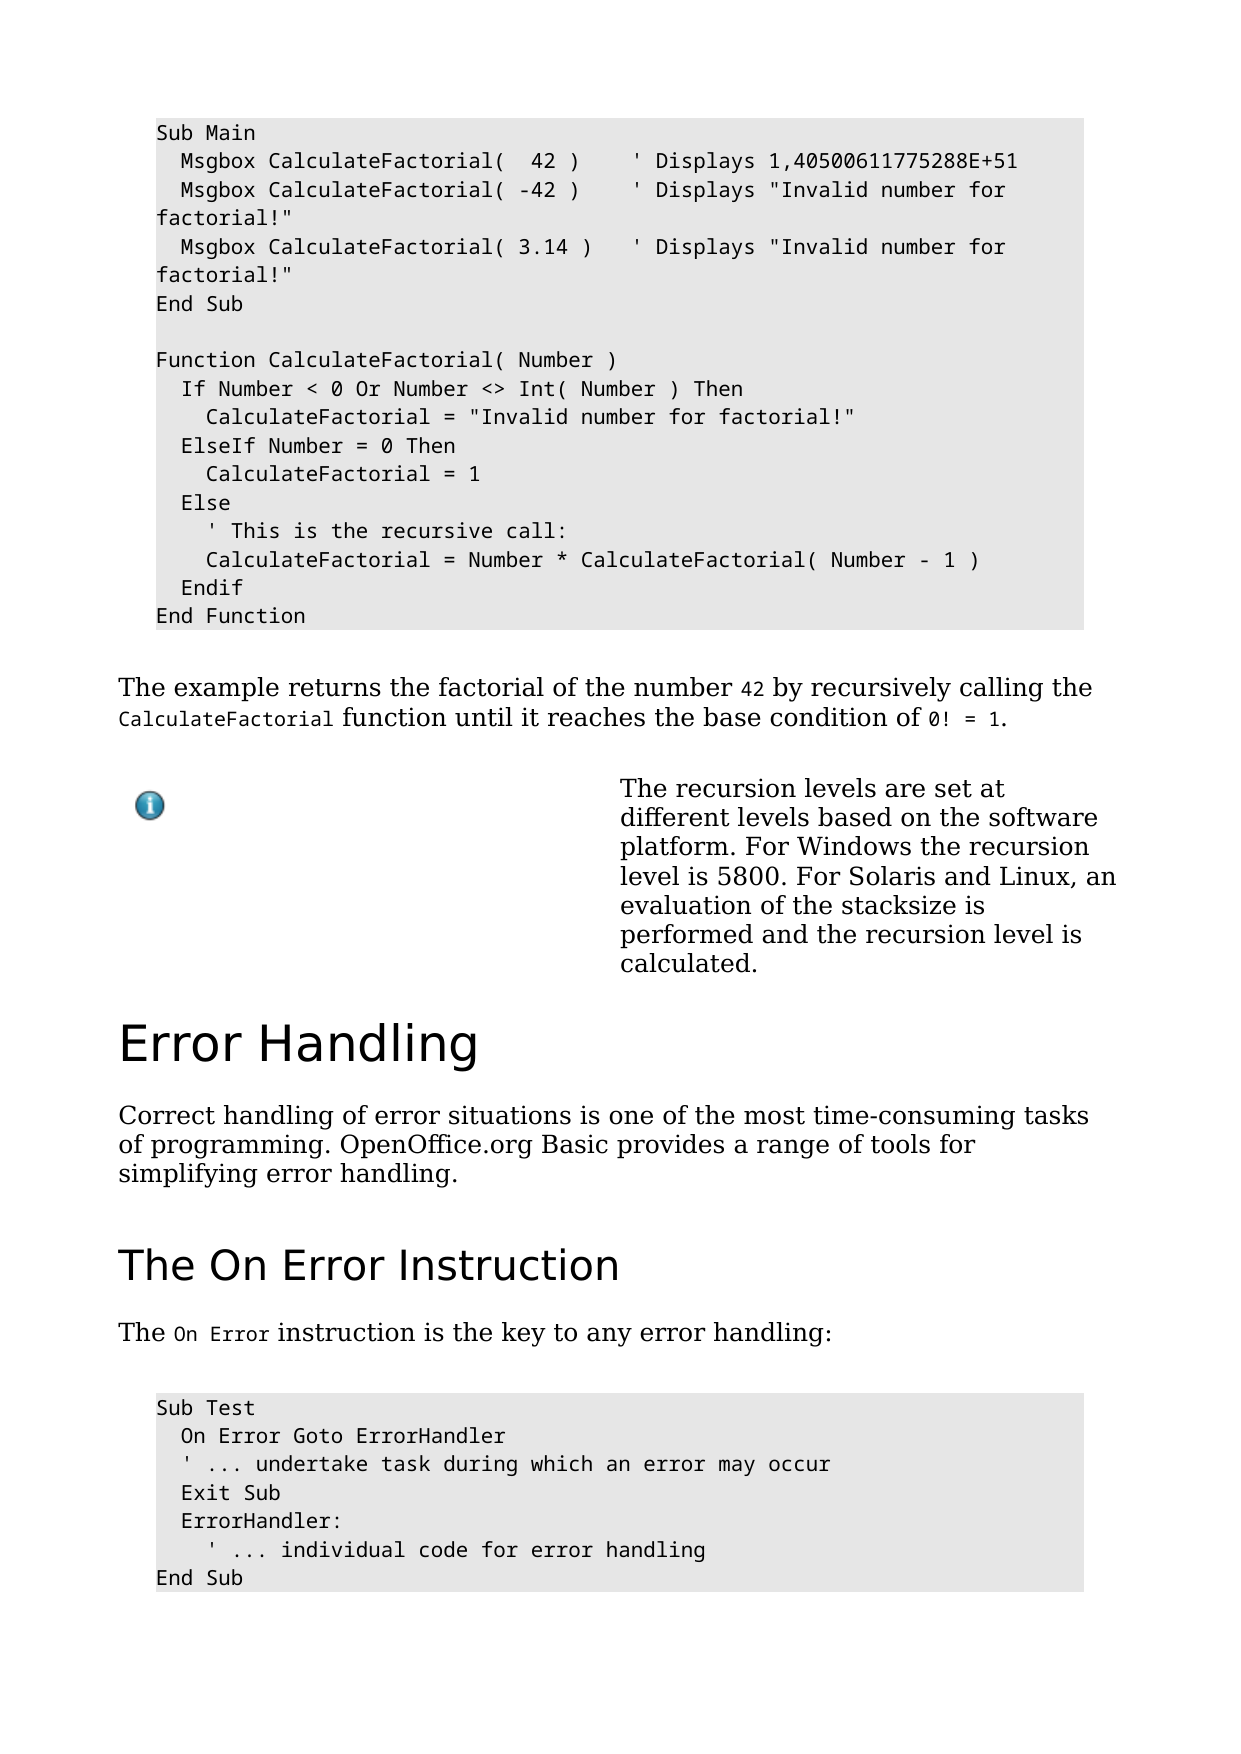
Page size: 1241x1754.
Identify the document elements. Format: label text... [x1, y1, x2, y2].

text Sub Main Msgbox CalculateFactorial( 42 ) ' Displays 1,40500611775288E+51 Msgbox CalculateFactorial( -42 ) ' Displays "Invalid number for factorial!" Msgbox CalculateFactorial( 3.14 ) ' Displays "Invalid number for factorial!" End Sub Function CalculateFactorial( Number ) If Number < 0 Or Number <> Int( Number ) Then CalculateFactorial = "Invalid number for factorial!" ElseIf Number = 0 Then CalculateFactorial = 1 Else ' This is the recursive call: CalculateFactorial = Number * CalculateFactorial( Number - 1 ) Endif End Function [156, 118, 1084, 630]
text The example returns the factorial of the number 42 by recursively calling the CalculateFactorial function until it reaches the base condition of 0! = 1. [118, 673, 1122, 732]
text The On Error instruction is the key to any error handling: [118, 1318, 1122, 1348]
table_header The recursion levels are set at different levels based on the software platform. For Windows the recursion level is 5800. For Solaris and Linux, an evaluation of the stacksize is performed and the recursion level is calculated. [620, 768, 1122, 986]
text Correct handling of error situations is one of the most time-consuming tasks of programming. OpenOffice.org Basic provides a range of tools for simplifying error handling. [118, 1101, 1122, 1189]
text Sub Test On Error Goto ErrorHandler ' ... undertake task during which an error may occur Exit Sub ErrorHandler: ' ... individual code for error handling End Sub [156, 1393, 1084, 1592]
subtitle The On Error Instruction [118, 1241, 1122, 1290]
table_header [118, 768, 620, 986]
picture [118, 774, 182, 838]
subtitle Error Handling [118, 1014, 1122, 1073]
